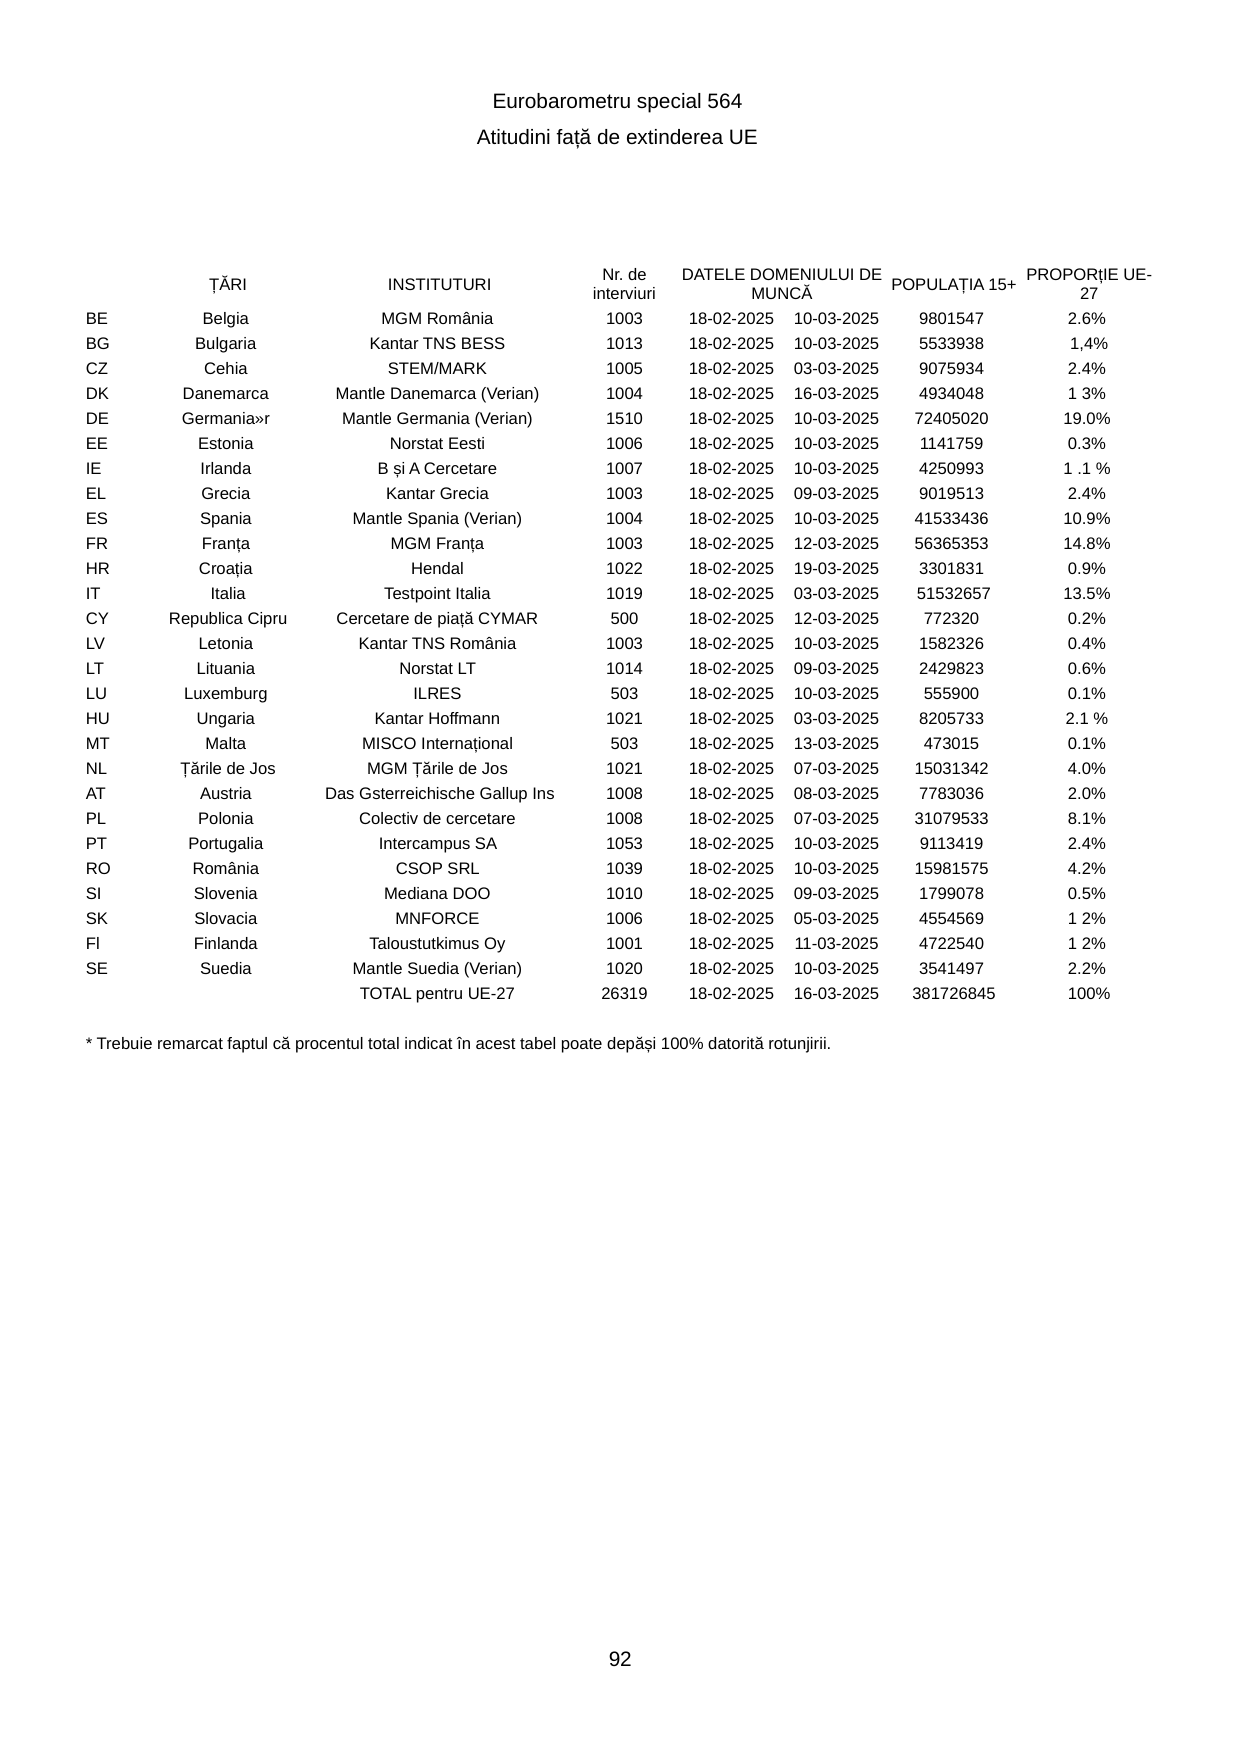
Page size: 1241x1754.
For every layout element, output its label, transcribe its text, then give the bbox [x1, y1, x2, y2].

table_cell Portugalia [148, 831, 307, 856]
table_cell 9019513 [887, 481, 1021, 506]
table_cell 51532657 [887, 581, 1021, 606]
table_cell 10-03-2025 [786, 506, 887, 531]
table_cell 31079533 [887, 806, 1021, 831]
table_cell 4934048 [887, 381, 1021, 406]
table_cell RO [83, 856, 148, 881]
table_cell [786, 1006, 887, 1031]
table_cell 7783036 [887, 781, 1021, 806]
table_cell 18-02-2025 [677, 931, 786, 956]
table_cell MISCO Internațional [308, 731, 572, 756]
table_cell 1014 [572, 656, 677, 681]
table_cell HU [83, 706, 148, 731]
table_cell 18-02-2025 [677, 406, 786, 431]
table_cell 18-02-2025 [677, 581, 786, 606]
table_cell 03-03-2025 [786, 356, 887, 381]
table_cell Kantar Grecia [308, 481, 572, 506]
table_cell 18-02-2025 [677, 306, 786, 331]
table_cell 18-02-2025 [677, 831, 786, 856]
table_cell 1003 [572, 631, 677, 656]
table_cell 1005 [572, 356, 677, 381]
table_cell 18-02-2025 [677, 356, 786, 381]
table_cell [148, 1006, 307, 1031]
table_cell MGM România [308, 306, 572, 331]
table_cell DE [83, 406, 148, 431]
table_cell PL [83, 806, 148, 831]
table_cell [308, 1006, 572, 1031]
table_cell Das Gsterreichische Gallup Ins [308, 781, 572, 806]
table_cell MGM Țările de Jos [308, 756, 572, 781]
table_cell 3541497 [887, 956, 1021, 981]
table_cell 381726845 [887, 981, 1021, 1006]
table_cell 1021 [572, 756, 677, 781]
table_cell 772320 [887, 606, 1021, 631]
table_cell Grecia [148, 481, 307, 506]
table_cell Suedia [148, 956, 307, 981]
table_cell 1019 [572, 581, 677, 606]
table_cell 41533436 [887, 506, 1021, 531]
table_cell IT [83, 581, 148, 606]
table_cell 1 2% [1021, 931, 1157, 956]
table_cell 10-03-2025 [786, 431, 887, 456]
table_cell 18-02-2025 [677, 381, 786, 406]
table_cell Norstat Eesti [308, 431, 572, 456]
table_cell 4250993 [887, 456, 1021, 481]
table_cell 18-02-2025 [677, 331, 786, 356]
table_cell 10-03-2025 [786, 406, 887, 431]
table_cell Slovacia [148, 906, 307, 931]
table_cell Mantle Germania (Verian) [308, 406, 572, 431]
table_cell AT [83, 781, 148, 806]
table_cell 1013 [572, 331, 677, 356]
table_cell 500 [572, 606, 677, 631]
table_cell NL [83, 756, 148, 781]
table_cell 2.4% [1021, 481, 1157, 506]
table_cell 0.4% [1021, 631, 1157, 656]
table_cell Polonia [148, 806, 307, 831]
table_cell 1 .1 % [1021, 456, 1157, 481]
table_cell Țările de Jos [148, 756, 307, 781]
table_cell 9075934 [887, 356, 1021, 381]
table_cell 4.0% [1021, 756, 1157, 781]
table_cell 1020 [572, 956, 677, 981]
table_cell 10-03-2025 [786, 631, 887, 656]
table_cell HR [83, 556, 148, 581]
table_cell Colectiv de cercetare [308, 806, 572, 831]
table_cell 1 3% [1021, 381, 1157, 406]
table_cell 19-03-2025 [786, 556, 887, 581]
table_cell 10.9% [1021, 506, 1157, 531]
table_cell 10-03-2025 [786, 456, 887, 481]
table_cell 18-02-2025 [677, 631, 786, 656]
table_cell 18-02-2025 [677, 431, 786, 456]
table_cell 1010 [572, 881, 677, 906]
table_cell Spania [148, 506, 307, 531]
table_cell BE [83, 306, 148, 331]
table_cell MGM Franța [308, 531, 572, 556]
table_cell CY [83, 606, 148, 631]
table_header ȚĂRI [148, 262, 307, 306]
table_cell 18-02-2025 [677, 806, 786, 831]
table_cell 18-02-2025 [677, 906, 786, 931]
table_cell EE [83, 431, 148, 456]
table_cell 2.4% [1021, 356, 1157, 381]
table_cell 2.0% [1021, 781, 1157, 806]
table_cell 1510 [572, 406, 677, 431]
table_cell CZ [83, 356, 148, 381]
table_cell TOTAL pentru UE-27 [308, 981, 572, 1006]
table_cell 18-02-2025 [677, 456, 786, 481]
table_header INSTITUTURI [308, 262, 572, 306]
table_cell 1799078 [887, 881, 1021, 906]
table_cell 13.5% [1021, 581, 1157, 606]
table_cell Norstat LT [308, 656, 572, 681]
table_cell 15031342 [887, 756, 1021, 781]
table_cell 1 2% [1021, 906, 1157, 931]
table_cell 18-02-2025 [677, 956, 786, 981]
table_cell 18-02-2025 [677, 856, 786, 881]
table_cell 18-02-2025 [677, 781, 786, 806]
table_header DATELE DOMENIULUI DE MUNCĂ [677, 262, 887, 306]
table_cell Germania»r [148, 406, 307, 431]
table_cell 18-02-2025 [677, 756, 786, 781]
table_cell Austria [148, 781, 307, 806]
table_cell 3301831 [887, 556, 1021, 581]
table_cell LU [83, 681, 148, 706]
table_cell Franța [148, 531, 307, 556]
table_cell Mantle Danemarca (Verian) [308, 381, 572, 406]
table_cell 19.0% [1021, 406, 1157, 431]
table_cell B și A Cercetare [308, 456, 572, 481]
table_cell [677, 1006, 786, 1031]
table_cell 18-02-2025 [677, 506, 786, 531]
table_cell 0.2% [1021, 606, 1157, 631]
table_cell 12-03-2025 [786, 531, 887, 556]
table_cell Mantle Spania (Verian) [308, 506, 572, 531]
table_cell Irlanda [148, 456, 307, 481]
table_cell Slovenia [148, 881, 307, 906]
table_cell 0.1% [1021, 731, 1157, 756]
table_cell LV [83, 631, 148, 656]
table_cell 07-03-2025 [786, 806, 887, 831]
table_cell PT [83, 831, 148, 856]
table_cell 72405020 [887, 406, 1021, 431]
table_cell 1021 [572, 706, 677, 731]
table_cell 1003 [572, 306, 677, 331]
table_cell România [148, 856, 307, 881]
table_cell 18-02-2025 [677, 881, 786, 906]
table_cell 09-03-2025 [786, 881, 887, 906]
table_cell 2.4% [1021, 831, 1157, 856]
table_cell 10-03-2025 [786, 956, 887, 981]
table_cell 09-03-2025 [786, 656, 887, 681]
table_cell 5533938 [887, 331, 1021, 356]
table_cell 18-02-2025 [677, 656, 786, 681]
table_cell STEM/MARK [308, 356, 572, 381]
table_cell 9113419 [887, 831, 1021, 856]
table_cell Bulgaria [148, 331, 307, 356]
table_cell 18-02-2025 [677, 981, 786, 1006]
table_cell Lituania [148, 656, 307, 681]
table_cell 1004 [572, 381, 677, 406]
table_cell 18-02-2025 [677, 706, 786, 731]
table_cell [83, 1006, 148, 1031]
table_cell 10-03-2025 [786, 831, 887, 856]
table_cell 503 [572, 731, 677, 756]
table_cell Cercetare de piață CYMAR [308, 606, 572, 631]
table_cell 1004 [572, 506, 677, 531]
table_cell SK [83, 906, 148, 931]
table_cell MNFORCE [308, 906, 572, 931]
table_cell Kantar Hoffmann [308, 706, 572, 731]
table_cell 05-03-2025 [786, 906, 887, 931]
table_cell Italia [148, 581, 307, 606]
table_cell 555900 [887, 681, 1021, 706]
table_cell 10-03-2025 [786, 306, 887, 331]
table_cell Luxemburg [148, 681, 307, 706]
table_cell 16-03-2025 [786, 981, 887, 1006]
table_cell BG [83, 331, 148, 356]
table_cell 11-03-2025 [786, 931, 887, 956]
table_cell 1582326 [887, 631, 1021, 656]
table_cell Fl [83, 931, 148, 956]
table_cell Republica Cipru [148, 606, 307, 631]
table_cell FR [83, 531, 148, 556]
table_cell 1006 [572, 906, 677, 931]
table_cell 09-03-2025 [786, 481, 887, 506]
table_cell 18-02-2025 [677, 481, 786, 506]
table_cell 2.6% [1021, 306, 1157, 331]
table_cell 1006 [572, 431, 677, 456]
table_cell 8205733 [887, 706, 1021, 731]
table_cell [1021, 1006, 1157, 1031]
table_cell 473015 [887, 731, 1021, 756]
table_cell 1003 [572, 531, 677, 556]
table_cell Cehia [148, 356, 307, 381]
table_cell 2.1 % [1021, 706, 1157, 731]
table_cell 503 [572, 681, 677, 706]
table_cell 1039 [572, 856, 677, 881]
table_cell MT [83, 731, 148, 756]
table_cell EL [83, 481, 148, 506]
table_cell 4.2% [1021, 856, 1157, 881]
table_cell 1008 [572, 781, 677, 806]
table_cell 9801547 [887, 306, 1021, 331]
table_cell 10-03-2025 [786, 856, 887, 881]
table_cell 0.6% [1021, 656, 1157, 681]
table_cell Finlanda [148, 931, 307, 956]
table_cell 10-03-2025 [786, 681, 887, 706]
table_cell Kantar TNS BESS [308, 331, 572, 356]
table_header POPULAȚIA 15+ [887, 262, 1021, 306]
table_cell 14.8% [1021, 531, 1157, 556]
table_cell 2429823 [887, 656, 1021, 681]
table_cell 15981575 [887, 856, 1021, 881]
table_header PROPORțIE UE-27 [1021, 262, 1157, 306]
table_cell 03-03-2025 [786, 706, 887, 731]
table_cell 18-02-2025 [677, 556, 786, 581]
table_cell 10-03-2025 [786, 331, 887, 356]
table_cell 26319 [572, 981, 677, 1006]
table_cell 56365353 [887, 531, 1021, 556]
table_cell 12-03-2025 [786, 606, 887, 631]
table_cell 13-03-2025 [786, 731, 887, 756]
table_cell 2.2% [1021, 956, 1157, 981]
table_cell DK [83, 381, 148, 406]
table_cell 4722540 [887, 931, 1021, 956]
table_cell 1007 [572, 456, 677, 481]
table_cell Mediana DOO [308, 881, 572, 906]
table_cell 100% [1021, 981, 1157, 1006]
table_cell [887, 1006, 1021, 1031]
table_cell 0.3% [1021, 431, 1157, 456]
table_cell 1001 [572, 931, 677, 956]
table_cell 0.1% [1021, 681, 1157, 706]
table_cell [83, 981, 148, 1006]
table_cell [148, 981, 307, 1006]
table_cell 18-02-2025 [677, 531, 786, 556]
table_cell LT [83, 656, 148, 681]
table_cell Croația [148, 556, 307, 581]
table_cell 18-02-2025 [677, 681, 786, 706]
table_cell Taloustutkimus Oy [308, 931, 572, 956]
table_cell Malta [148, 731, 307, 756]
table_cell 0.9% [1021, 556, 1157, 581]
table_cell 1141759 [887, 431, 1021, 456]
table_cell 1003 [572, 481, 677, 506]
table_cell Mantle Suedia (Verian) [308, 956, 572, 981]
table_cell ILRES [308, 681, 572, 706]
table_cell 07-03-2025 [786, 756, 887, 781]
table_cell 0.5% [1021, 881, 1157, 906]
table_cell Letonia [148, 631, 307, 656]
table_cell 8.1% [1021, 806, 1157, 831]
table_cell 16-03-2025 [786, 381, 887, 406]
table_cell 03-03-2025 [786, 581, 887, 606]
table_cell 18-02-2025 [677, 606, 786, 631]
table_cell IE [83, 456, 148, 481]
table_cell Testpoint Italia [308, 581, 572, 606]
table_cell SI [83, 881, 148, 906]
table_cell [572, 1006, 677, 1031]
table_cell Estonia [148, 431, 307, 456]
table_cell 1008 [572, 806, 677, 831]
table_cell 18-02-2025 [677, 731, 786, 756]
table_cell SE [83, 956, 148, 981]
table_cell Kantar TNS România [308, 631, 572, 656]
table_cell ES [83, 506, 148, 531]
table_cell 1,4% [1021, 331, 1157, 356]
table_cell 1053 [572, 831, 677, 856]
table_cell Danemarca [148, 381, 307, 406]
table_cell Intercampus SA [308, 831, 572, 856]
table_cell 4554569 [887, 906, 1021, 931]
table_cell Ungaria [148, 706, 307, 731]
table_cell 08-03-2025 [786, 781, 887, 806]
table_cell CSOP SRL [308, 856, 572, 881]
table_cell Belgia [148, 306, 307, 331]
table_cell Hendal [308, 556, 572, 581]
table_header [83, 262, 148, 306]
table_header Nr. de interviuri [572, 262, 677, 306]
table_cell * Trebuie remarcat faptul că procentul total indicat în acest tabel poate depăși 100% datorită rotunjirii. [83, 1031, 1157, 1056]
table_cell 1022 [572, 556, 677, 581]
